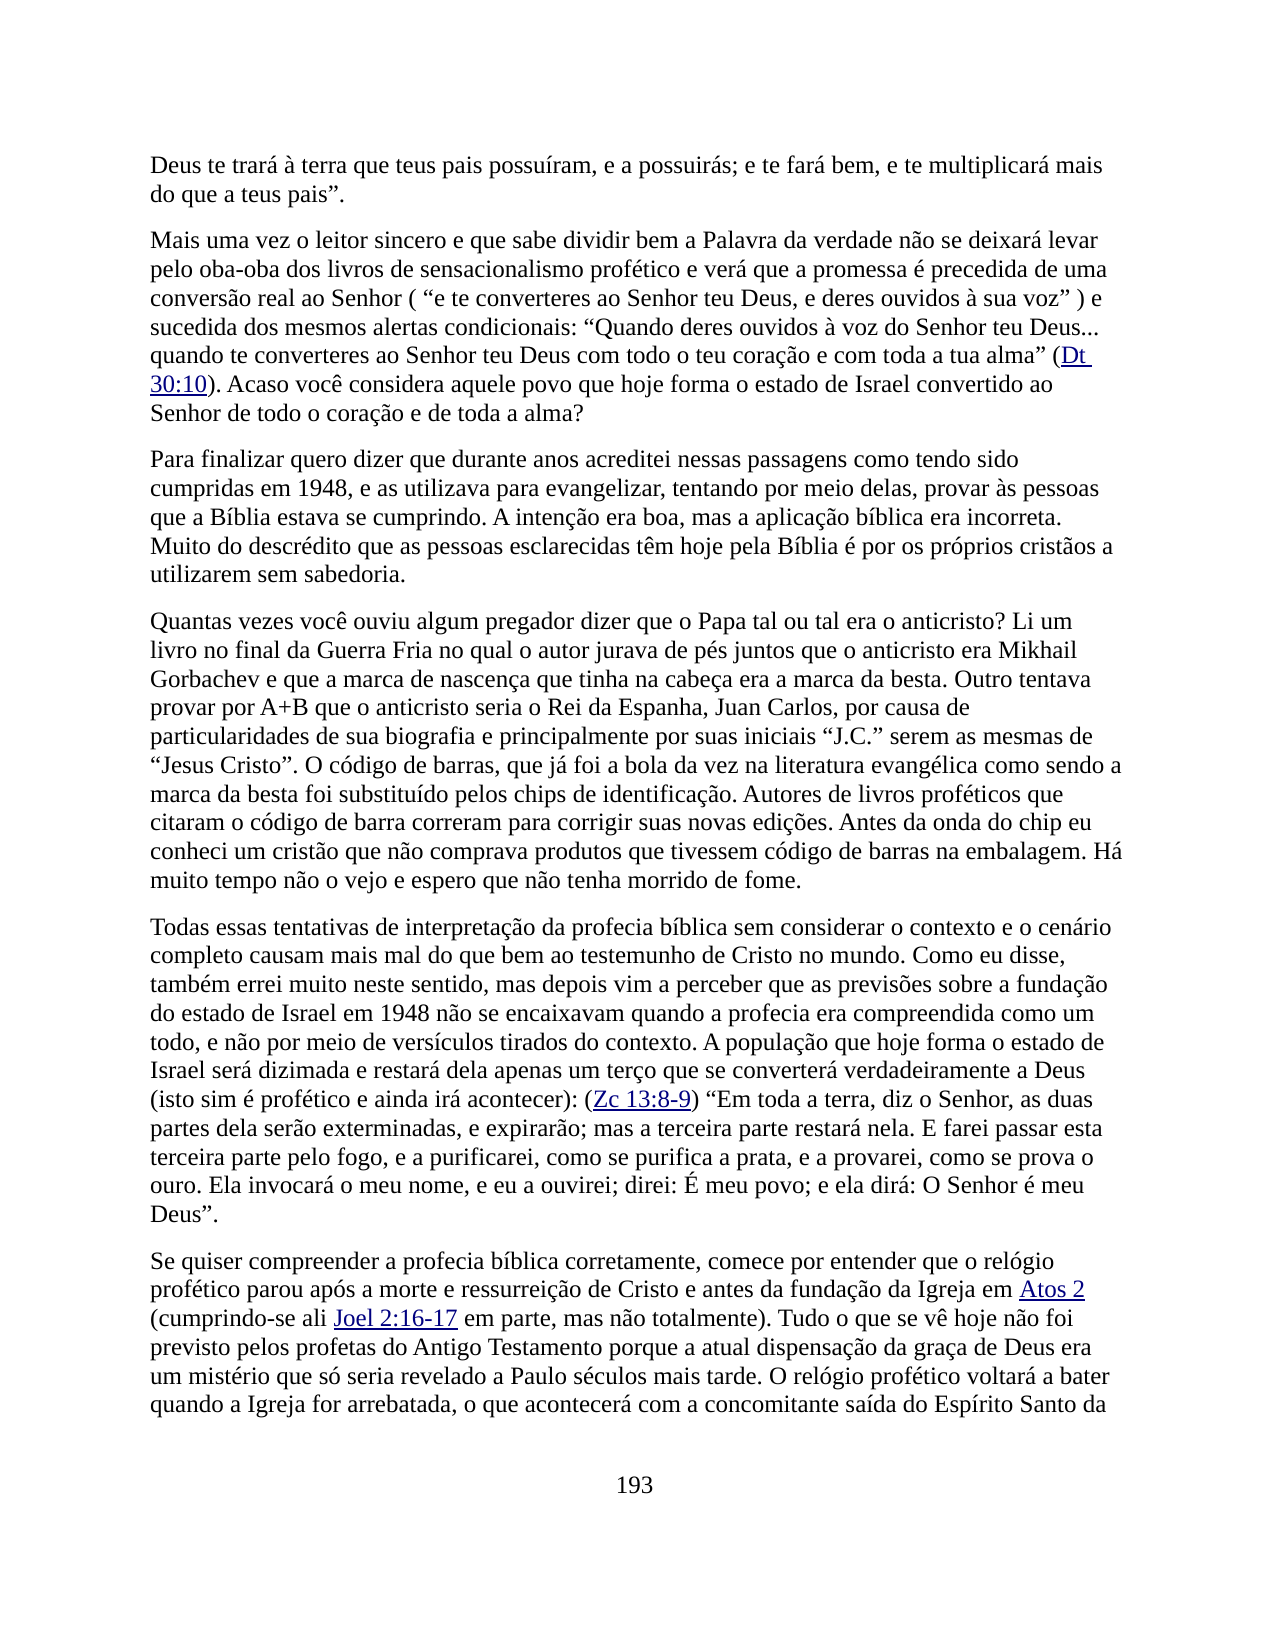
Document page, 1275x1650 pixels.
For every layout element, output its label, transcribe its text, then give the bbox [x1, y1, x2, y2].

text Todas essas tentativas de interpretação da profecia bíblica sem considerar o contexto e o cenário completo causam mais mal do que bem ao testemunho de Cristo no mundo. Como eu disse, também errei muito neste sentido, mas depois vim a perceber que as previsões sobre a fundação do estado de Israel em 1948 não se encaixavam quando a profecia era compreendida como um todo, e não por meio de versículos tirados do contexto. A população que hoje forma o estado de Israel será dizimada e restará dela apenas um terço que se converterá verdadeiramente a Deus (isto sim é profético e ainda irá acontecer): (Zc 13:8-9) “Em toda a terra, diz o Senhor, as duas partes dela serão exterminadas, e expirarão; mas a terceira parte restará nela. E farei passar esta terceira parte pelo fogo, e a purificarei, como se purifica a prata, e a provarei, como se prova o ouro. Ela invocará o meu nome, e eu a ouvirei; direi: É meu povo; e ela dirá: O Senhor é meu Deus”. [150, 912, 1125, 1228]
text Para finalizar quero dizer que durante anos acreditei nessas passagens como tendo sido cumpridas em 1948, e as utilizava para evangelizar, tentando por meio delas, provar às pessoas que a Bíblia estava se cumprindo. A intenção era boa, mas a aplicação bíblica era incorreta. Muito do descrédito que as pessoas esclarecidas têm hoje pela Bíblia é por os próprios cristãos a utilizarem sem sabedoria. [150, 444, 1125, 588]
text Mais uma vez o leitor sincero e que sabe dividir bem a Palavra da verdade não se deixará levar pelo oba-oba dos livros de sensacionalismo profético e verá que a promessa é precedida de uma conversão real ao Senhor ( “e te converteres ao Senhor teu Deus, e deres ouvidos à sua voz” ) e sucedida dos mesmos alertas condicionais: “Quando deres ouvidos à voz do Senhor teu Deus... quando te converteres ao Senhor teu Deus com todo o teu coração e com toda a tua alma” (Dt 30:10). Acaso você considera aquele povo que hoje forma o estado de Israel convertido ao Senhor de todo o coração e de toda a alma? [150, 225, 1125, 427]
text Se quiser compreender a profecia bíblica corretamente, comece por entender que o relógio profético parou após a morte e ressurreição de Cristo e antes da fundação da Igreja em Atos 2 (cumprindo-se ali Joel 2:16-17 em parte, mas não totalmente). Tudo o que se vê hoje não foi previsto pelos profetas do Antigo Testamento porque a atual dispensação da graça de Deus era um mistério que só seria revelado a Paulo séculos mais tarde. O relógio profético voltará a bater quando a Igreja for arrebatada, o que acontecerá com a concomitante saída do Espírito Santo da [150, 1246, 1125, 1418]
text Quantas vezes você ouviu algum pregador dizer que o Papa tal ou tal era o anticristo? Li um livro no final da Guerra Fria no qual o autor jurava de pés juntos que o anticristo era Mikhail Gorbachev e que a marca de nascença que tinha na cabeça era a marca da besta. Outro tentava provar por A+B que o anticristo seria o Rei da Espanha, Juan Carlos, por causa de particularidades de sua biografia e principalmente por suas iniciais “J.C.” serem as mesmas de “Jesus Cristo”. O código de barras, que já foi a bola da vez na literatura evangélica como sendo a marca da besta foi substituído pelos chips de identificação. Autores de livros proféticos que citaram o código de barra correram para corrigir suas novas edições. Antes da onda do chip eu conheci um cristão que não comprava produtos que tivessem código de barras na embalagem. Há muito tempo não o vejo e espero que não tenha morrido de fome. [150, 606, 1125, 894]
text Deus te trará à terra que teus pais possuíram, e a possuirás; e te fará bem, e te multiplicará mais do que a teus pais”. [150, 150, 1125, 207]
